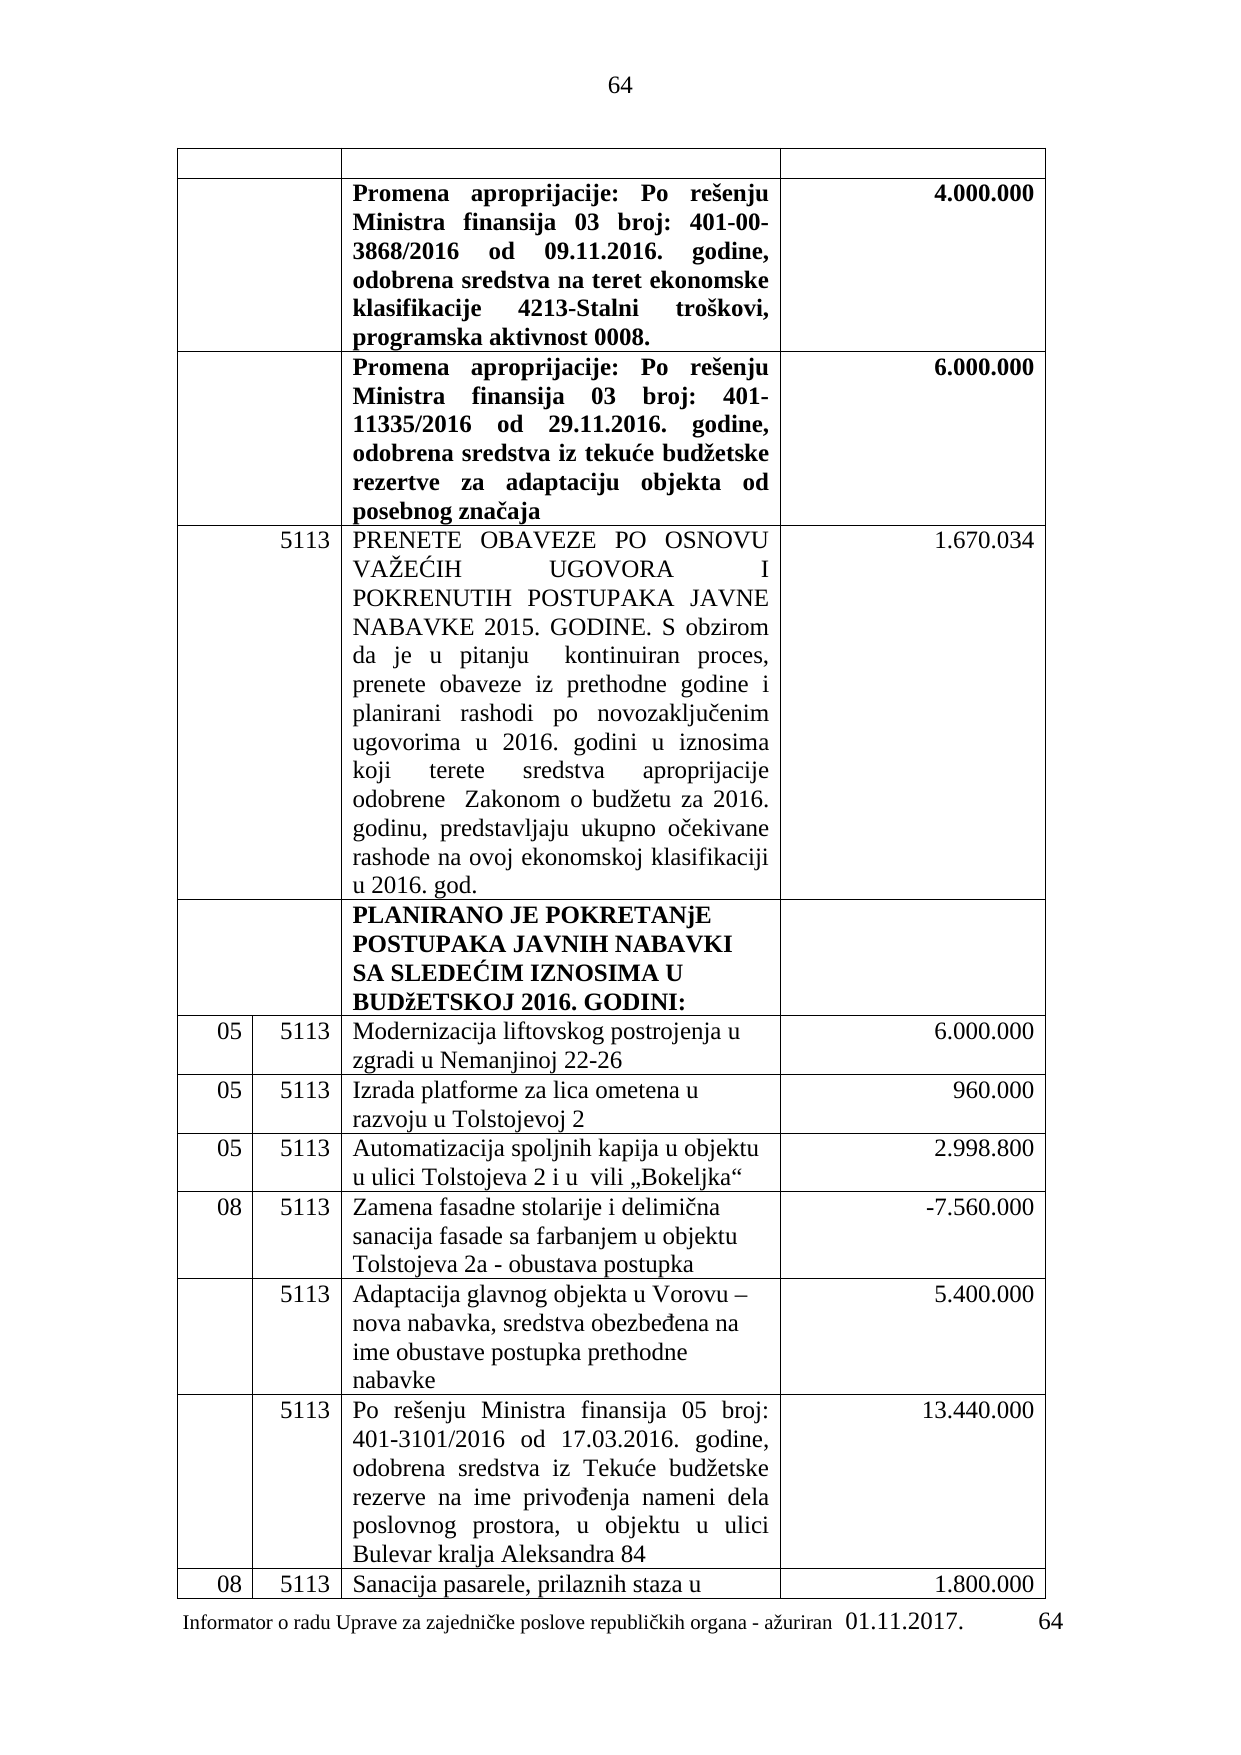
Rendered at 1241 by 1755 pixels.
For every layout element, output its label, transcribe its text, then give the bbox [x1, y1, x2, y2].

table_cell 08 [178, 1192, 252, 1278]
table_cell 5113 [253, 1134, 341, 1191]
table_cell 05 [178, 1075, 252, 1132]
table_cell 4.000.000 [781, 179, 1045, 351]
table_cell 5113 [253, 1395, 341, 1568]
table_cell [781, 149, 1045, 177]
table_cell [178, 352, 341, 524]
table_cell 05 [178, 1016, 252, 1074]
table_cell [178, 179, 341, 351]
table_cell 1.670.034 [781, 526, 1045, 899]
table_cell [178, 900, 341, 1015]
table_cell [342, 149, 780, 177]
table_cell 5113 [253, 1279, 341, 1394]
table_cell 960.000 [781, 1075, 1045, 1132]
table_cell 6.000.000 [781, 1016, 1045, 1074]
table_cell Promena aproprijacije: Po rešenju Ministra finansija 03 broj: 401-00-3868/2016 od 09.11.2016. godine, odobrena sredstva na teret ekonomske klasifikacije 4213-Stalni troškovi, programska aktivnost 0008. [342, 179, 780, 351]
table_cell Promena aproprijacije: Po rešenju Ministra finansija 03 broj: 401-11335/2016 od 29.11.2016. godine, odobrena sredstva iz tekuće budžetske rezertve za adaptaciju objekta od posebnog značaja [342, 352, 780, 524]
table_cell 13.440.000 [781, 1395, 1045, 1568]
table_cell [178, 149, 341, 177]
table_cell 6.000.000 [781, 352, 1045, 524]
table_cell 05 [178, 1134, 252, 1191]
table_cell 5113 [253, 1192, 341, 1278]
table_cell 08 [178, 1569, 252, 1598]
table_cell Zamena fasadne stolarije i delimična sanacija fasade sa farbanjem u objektu Tolstojeva 2a - obustava postupka [342, 1192, 780, 1278]
table_cell 5.400.000 [781, 1279, 1045, 1394]
table_cell -7.560.000 [781, 1192, 1045, 1278]
table_cell [178, 1395, 252, 1568]
table_cell Adaptacija glavnog objekta u Vorovu –nova nabavka, sredstva obezbeđena na ime obustave postupka prethodne nabavke [342, 1279, 780, 1394]
table_cell Sanacija pasarele, prilaznih staza u [342, 1569, 780, 1598]
table_cell PRENETE OBAVEZE PO OSNOVU VAŽEĆIH UGOVORA I POKRENUTIH POSTUPAKA JAVNE NABAVKE 2015. GODINE. S obzirom da je u pitanju kontinuiran proces, prenete obaveze iz prethodne godine i planirani rashodi po novozaklјučenim ugovorima u 2016. godini u iznosima koji terete sredstva aproprijacije odobrene Zakonom o budžetu za 2016. godinu, predstavlјaju ukupno očekivane rashode na ovoj ekonomskoj klasifikaciji u 2016. god. [342, 526, 780, 899]
table_cell 2.998.800 [781, 1134, 1045, 1191]
table_cell Izrada platforme za lica ometena u razvoju u Tolstojevoj 2 [342, 1075, 780, 1132]
table_cell [781, 900, 1045, 1015]
table_cell 5113 [178, 526, 341, 899]
table_cell 5113 [253, 1016, 341, 1074]
table_cell [178, 1279, 252, 1394]
table_cell 1.800.000 [781, 1569, 1045, 1598]
table_cell PLANIRANO JE POKRETANјE POSTUPAKA JAVNIH NABAVKI SA SLEDEĆIM IZNOSIMA U BUDžETSKOJ 2016. GODINI: [342, 900, 780, 1015]
table_cell 5113 [253, 1075, 341, 1132]
table_cell Modernizacija liftovskog postrojenja u zgradi u Nemanjinoj 22-26 [342, 1016, 780, 1074]
table_cell 5113 [253, 1569, 341, 1598]
table_cell Po rešenju Ministra finansija 05 broj: 401-3101/2016 od 17.03.2016. godine, odobrena sredstva iz Tekuće budžetske rezerve na ime privođenja nameni dela poslovnog prostora, u objektu u ulici Bulevar kralјa Aleksandra 84 [342, 1395, 780, 1568]
table_cell Automatizacija spolјnih kapija u objektu u ulici Tolstojeva 2 i u vili „Bokelјka“ [342, 1134, 780, 1191]
